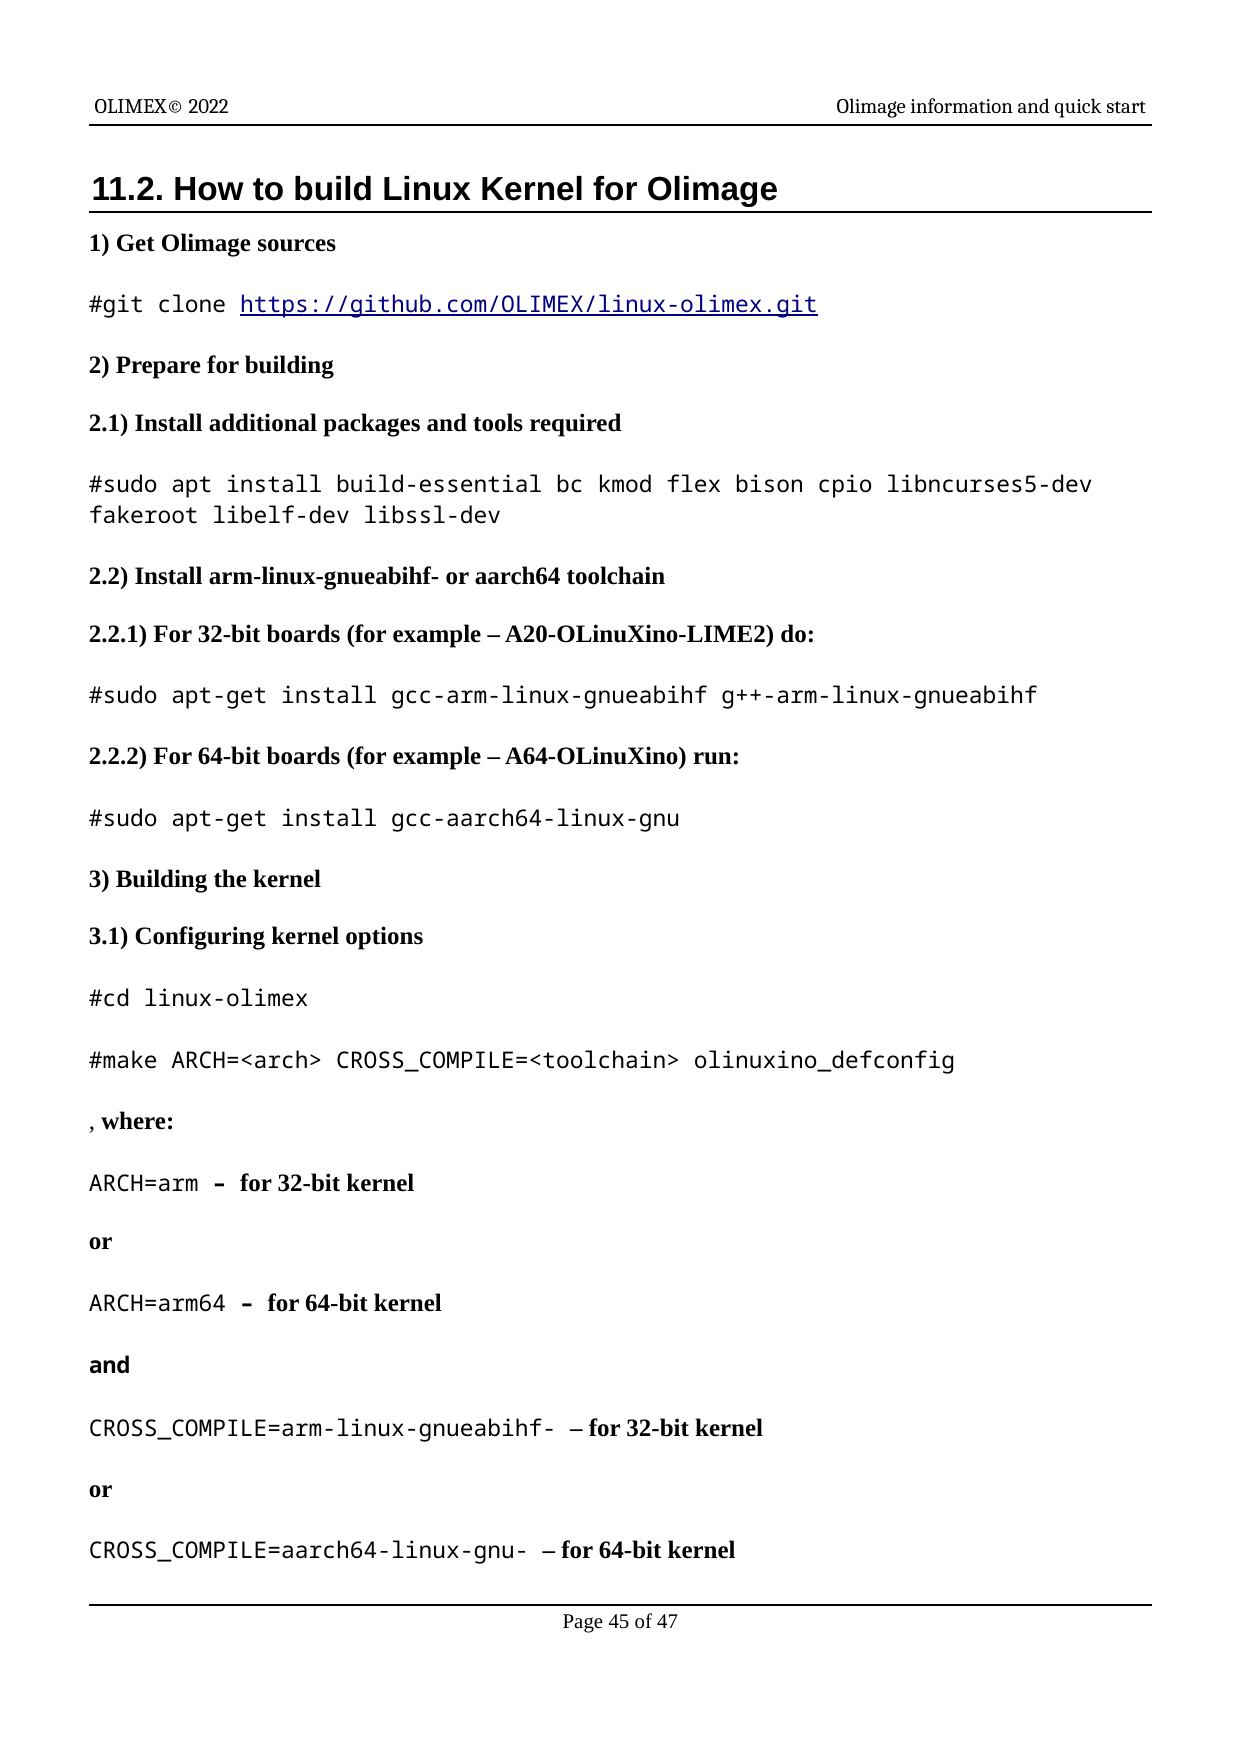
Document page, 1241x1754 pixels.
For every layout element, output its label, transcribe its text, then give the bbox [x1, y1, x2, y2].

text 2.2.1) For 32-bit boards (for example – A20-OLinuXino-LIME2) do: [88, 619, 1152, 648]
text 2) Prepare for building [88, 350, 1152, 379]
subtitle 11.2. How to build Linux Kernel for Olimage [88, 167, 1152, 213]
text 2.1) Install additional packages and tools required [88, 408, 1152, 436]
text #sudo apt-get install gcc-arm-linux-gnueabihf g++-arm-linux-gnueabihf [88, 679, 1152, 710]
text 3) Building the kernel [88, 864, 1152, 893]
text or [88, 1474, 1152, 1503]
text CROSS_COMPILE=arm-linux-gnueabihf- – for 32-bit kernel [88, 1411, 1152, 1443]
text #cd linux-olimex [88, 981, 1152, 1013]
text 2.2.2) For 64-bit boards (for example – A64-OLinuXino) run: [88, 741, 1152, 770]
text #sudo apt-get install gcc-aarch64-linux-gnu [88, 801, 1152, 833]
text and [88, 1349, 1152, 1380]
text #git clone https://github.com/OLIMEX/linux-olimex.git [88, 288, 1152, 319]
text #sudo apt install build-essential bc kmod flex bison cpio libncurses5-dev fakeroot libelf-dev libssl-dev [88, 468, 1152, 530]
text CROSS_COMPILE=aarch64-linux-gnu- – for 64-bit kernel [88, 1534, 1152, 1565]
text 1) Get Olimage sources [88, 228, 1152, 256]
text #make ARCH=<arch> CROSS_COMPILE=<toolchain> olinuxino_defconfig [88, 1044, 1152, 1075]
text 3.1) Configuring kernel options [88, 921, 1152, 950]
text ARCH=arm – for 32-bit kernel [88, 1166, 1152, 1198]
text 2.2) Install arm-linux-gnueabihf- or aarch64 toolchain [88, 561, 1152, 590]
text or [88, 1226, 1152, 1255]
text ARCH=arm64 – for 64-bit kernel [88, 1286, 1152, 1318]
text , where: [88, 1106, 1152, 1135]
